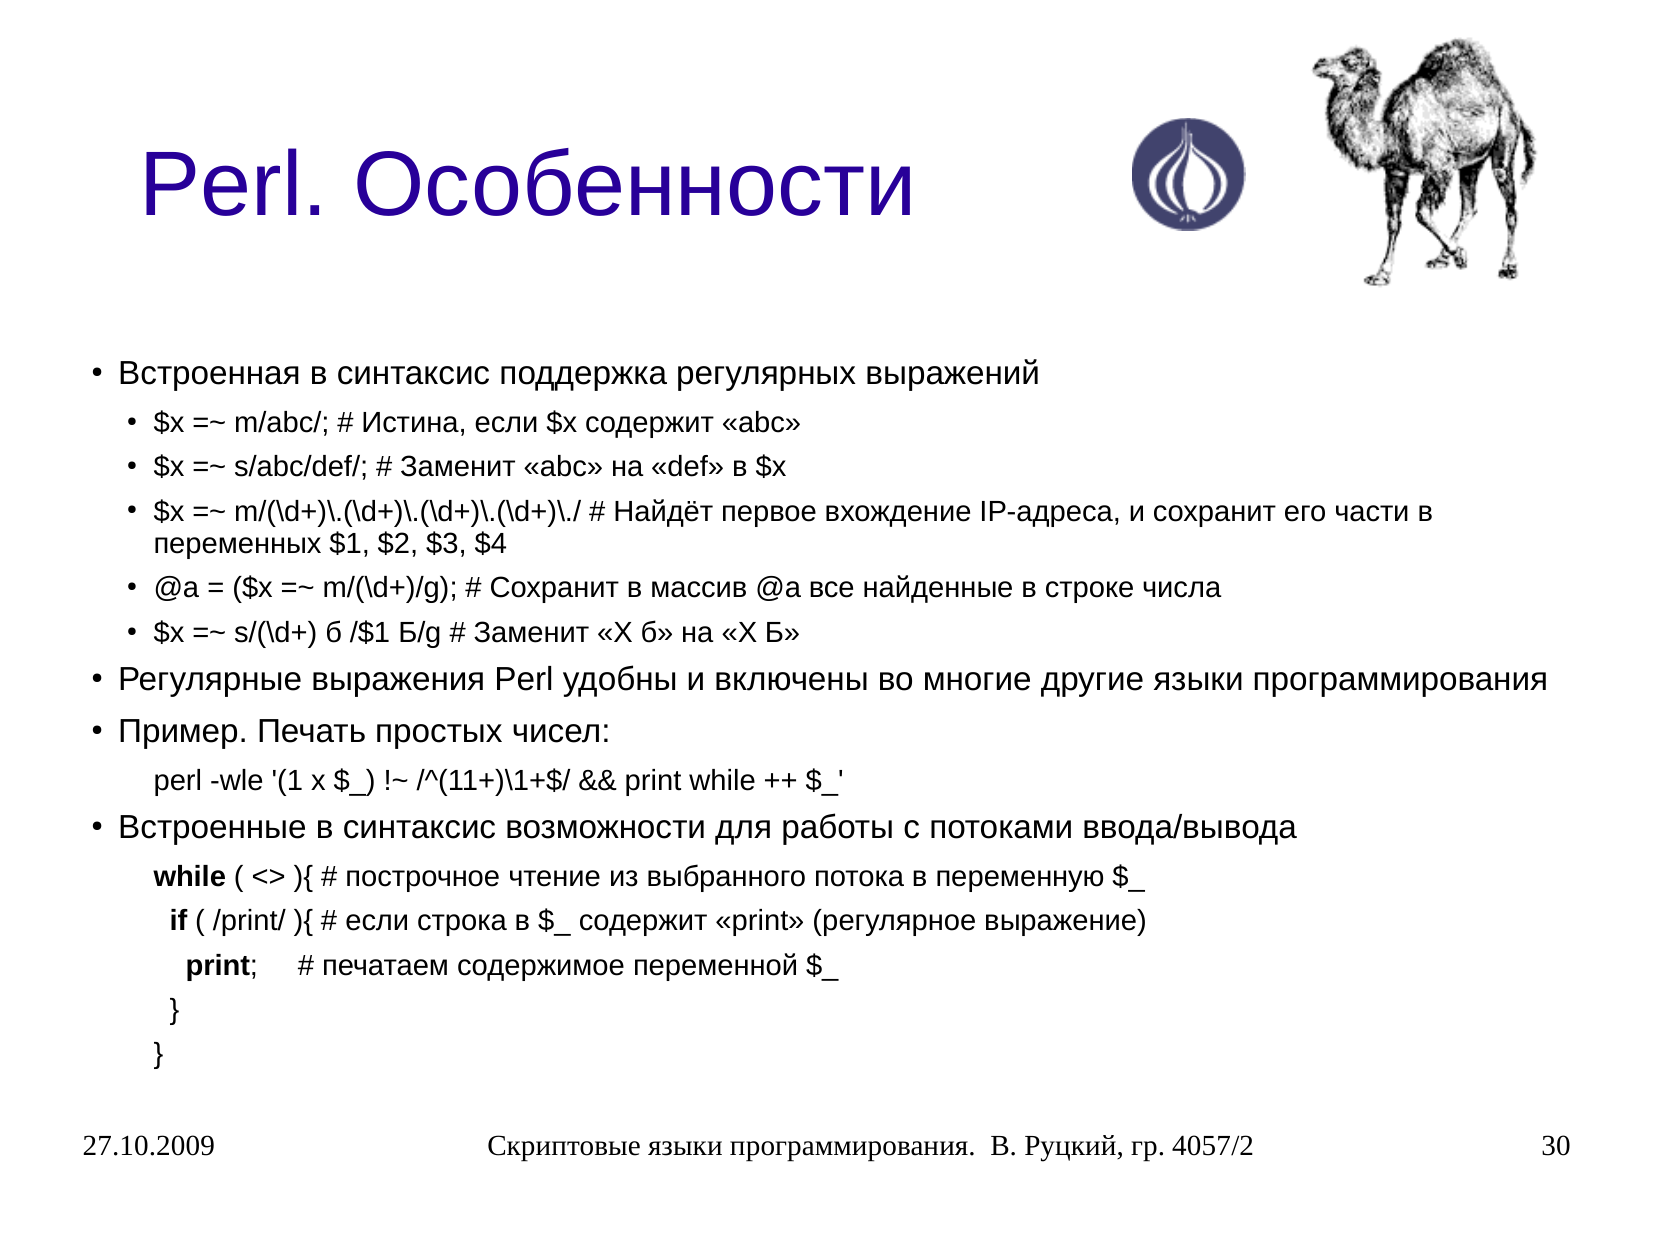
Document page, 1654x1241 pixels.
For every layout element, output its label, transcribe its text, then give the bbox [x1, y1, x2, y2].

list Встроенная в синтаксис поддержка регулярных выражений $x =~ m/abc/; # Истина, если $x содержит «abc» $x =~ s/abc/def/; # Заменит «abc» на «def» в $x $x =~ m/(\d+)\.(\d+)\.(\d+)\.(\d+)\./ # Найдёт первое вхождение IP-адреса, и сохранит его части в переменных $1, $2, $3, $4 @a = ($x =~ m/(\d+)/g); # Сохранит в массив @a все найденные в строке числа $x =~ s/(\d+) б /$1 Б/g # Заменит «X б» на «X Б» Регулярные выражения Perl удобны и включены во многие другие языки программирования Пример. Печать простых чисел: perl -wle '(1 x $_) !~ /^(11+)\1+$/ && print while ++ $_' Встроенные в синтаксис возможности для работы с потоками ввода/вывода while ( <> ){ # построчное чтение из выбранного потока в переменную $_ if ( /print/ ){ # если строка в $_ содержит «print» (регулярное выражение) print; # печатаем содержимое переменной $_ } } [82, 354, 1565, 1109]
picture [1299, 29, 1554, 293]
title Perl. Особенности [82, 79, 975, 287]
picture [1132, 118, 1246, 232]
